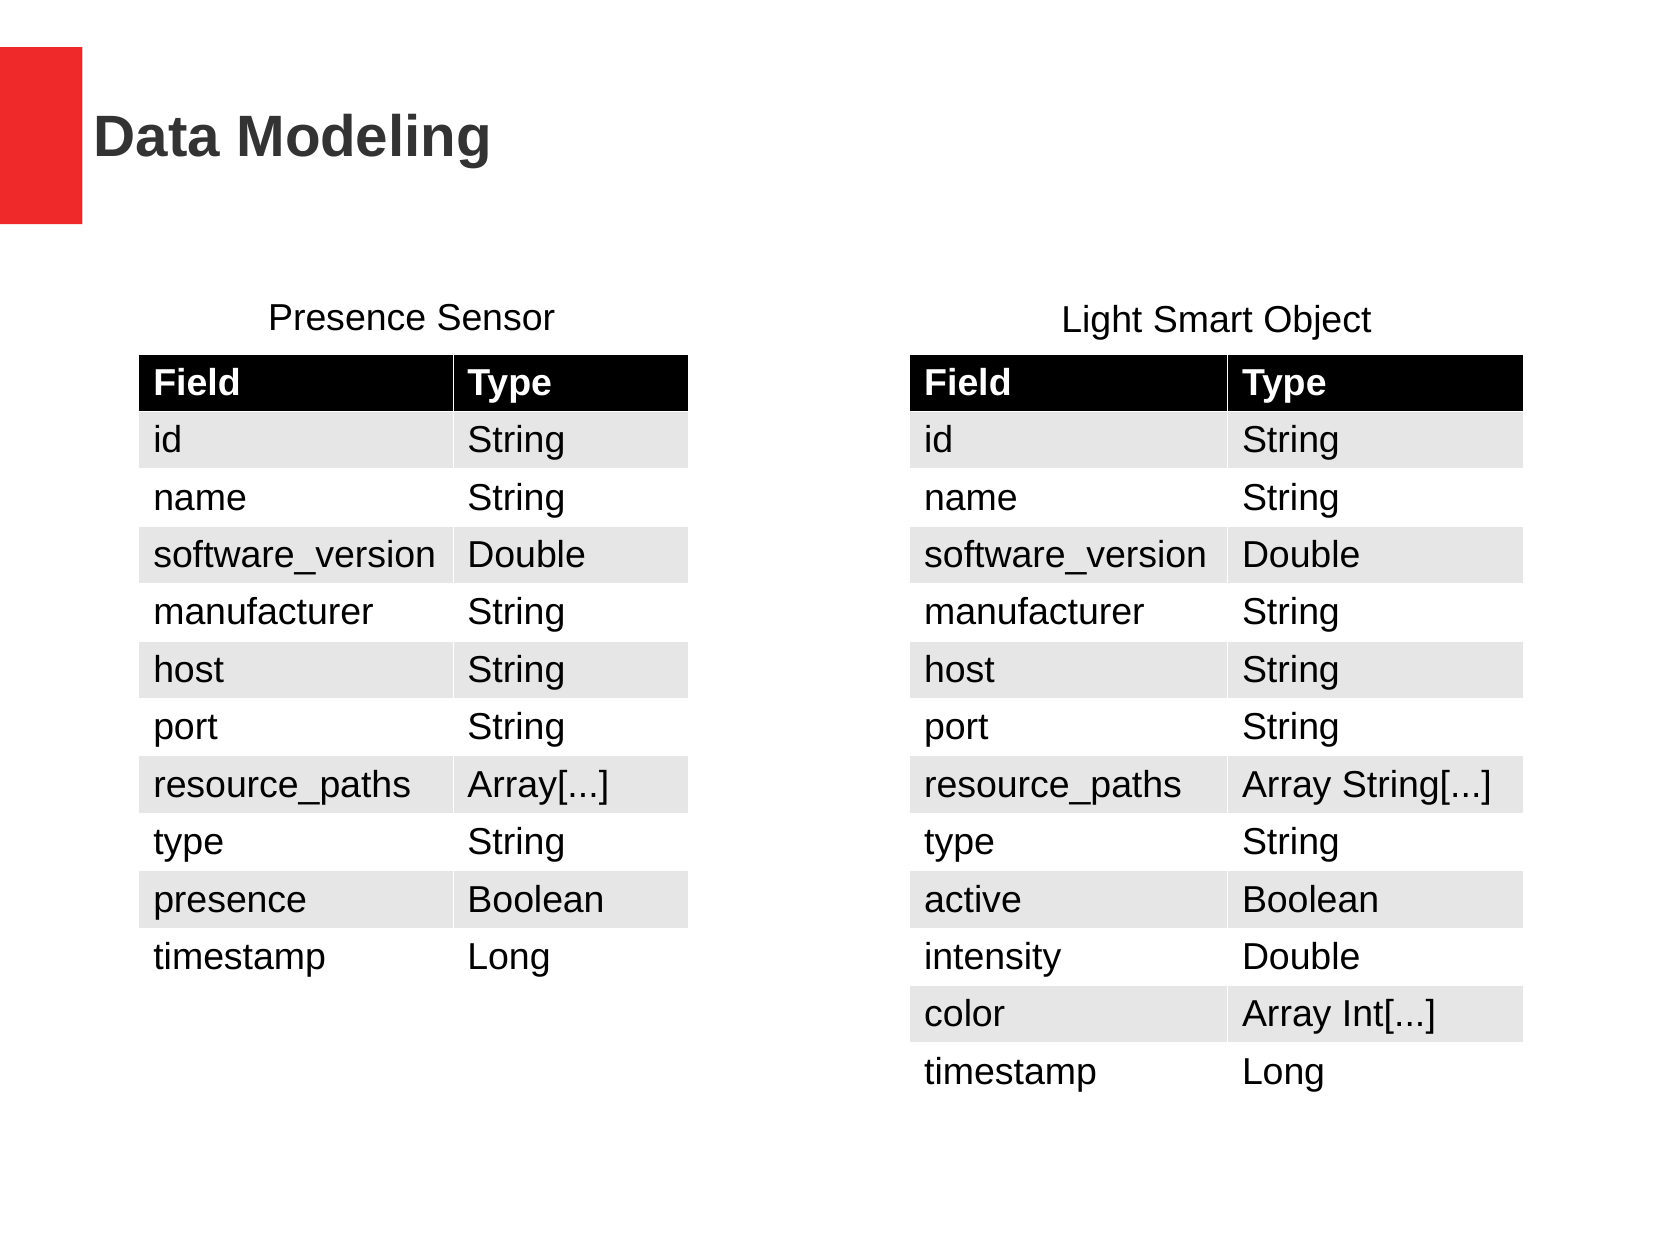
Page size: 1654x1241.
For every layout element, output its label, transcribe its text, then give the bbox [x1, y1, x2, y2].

table_cell port [910, 699, 1227, 755]
table_header Type [1228, 355, 1523, 411]
table_cell String [1228, 584, 1523, 641]
table_cell Double [454, 527, 688, 583]
table_cell String [1228, 814, 1523, 870]
table_cell Long [1228, 1043, 1523, 1100]
table_cell software_version [910, 527, 1227, 583]
table_cell id [910, 412, 1227, 468]
table_header Field [910, 355, 1227, 411]
table_cell software_version [139, 527, 453, 583]
table_cell Double [1228, 929, 1523, 985]
table_cell active [910, 871, 1227, 928]
table_cell Array Int[...] [1228, 986, 1523, 1042]
table_cell String [1228, 642, 1523, 698]
table_cell name [139, 469, 453, 526]
table_cell manufacturer [139, 584, 453, 641]
table_cell resource_paths [910, 756, 1227, 813]
table_cell host [910, 642, 1227, 698]
table_cell color [910, 986, 1227, 1042]
table_cell type [910, 814, 1227, 870]
table_cell String [1228, 469, 1523, 526]
table_cell Boolean [1228, 871, 1523, 928]
table_cell resource_paths [139, 756, 453, 813]
table_cell Boolean [454, 871, 688, 928]
table_cell host [139, 642, 453, 698]
table_cell name [910, 469, 1227, 526]
table_cell String [454, 814, 688, 870]
table_cell presence [139, 871, 453, 928]
table_cell String [454, 412, 688, 468]
table_cell timestamp [910, 1043, 1227, 1100]
table_cell Double [1228, 527, 1523, 583]
table_cell Array String[...] [1228, 756, 1523, 813]
table_cell id [139, 412, 453, 468]
table_cell String [454, 469, 688, 526]
table_cell type [139, 814, 453, 870]
table_header Field [139, 355, 453, 411]
title Data Modeling [94, 32, 1583, 240]
table_cell String [454, 642, 688, 698]
table_cell String [1228, 699, 1523, 755]
table_cell String [454, 584, 688, 641]
table_cell Long [454, 929, 688, 985]
text_box Light Smart Object [986, 291, 1447, 349]
table_cell intensity [910, 929, 1227, 985]
table_cell timestamp [139, 929, 453, 985]
text_box Presence Sensor [181, 289, 642, 347]
table_cell String [1228, 412, 1523, 468]
table_cell String [454, 699, 688, 755]
table_cell port [139, 699, 453, 755]
table_cell Array[...] [454, 756, 688, 813]
table_header Type [454, 355, 688, 411]
table_cell manufacturer [910, 584, 1227, 641]
